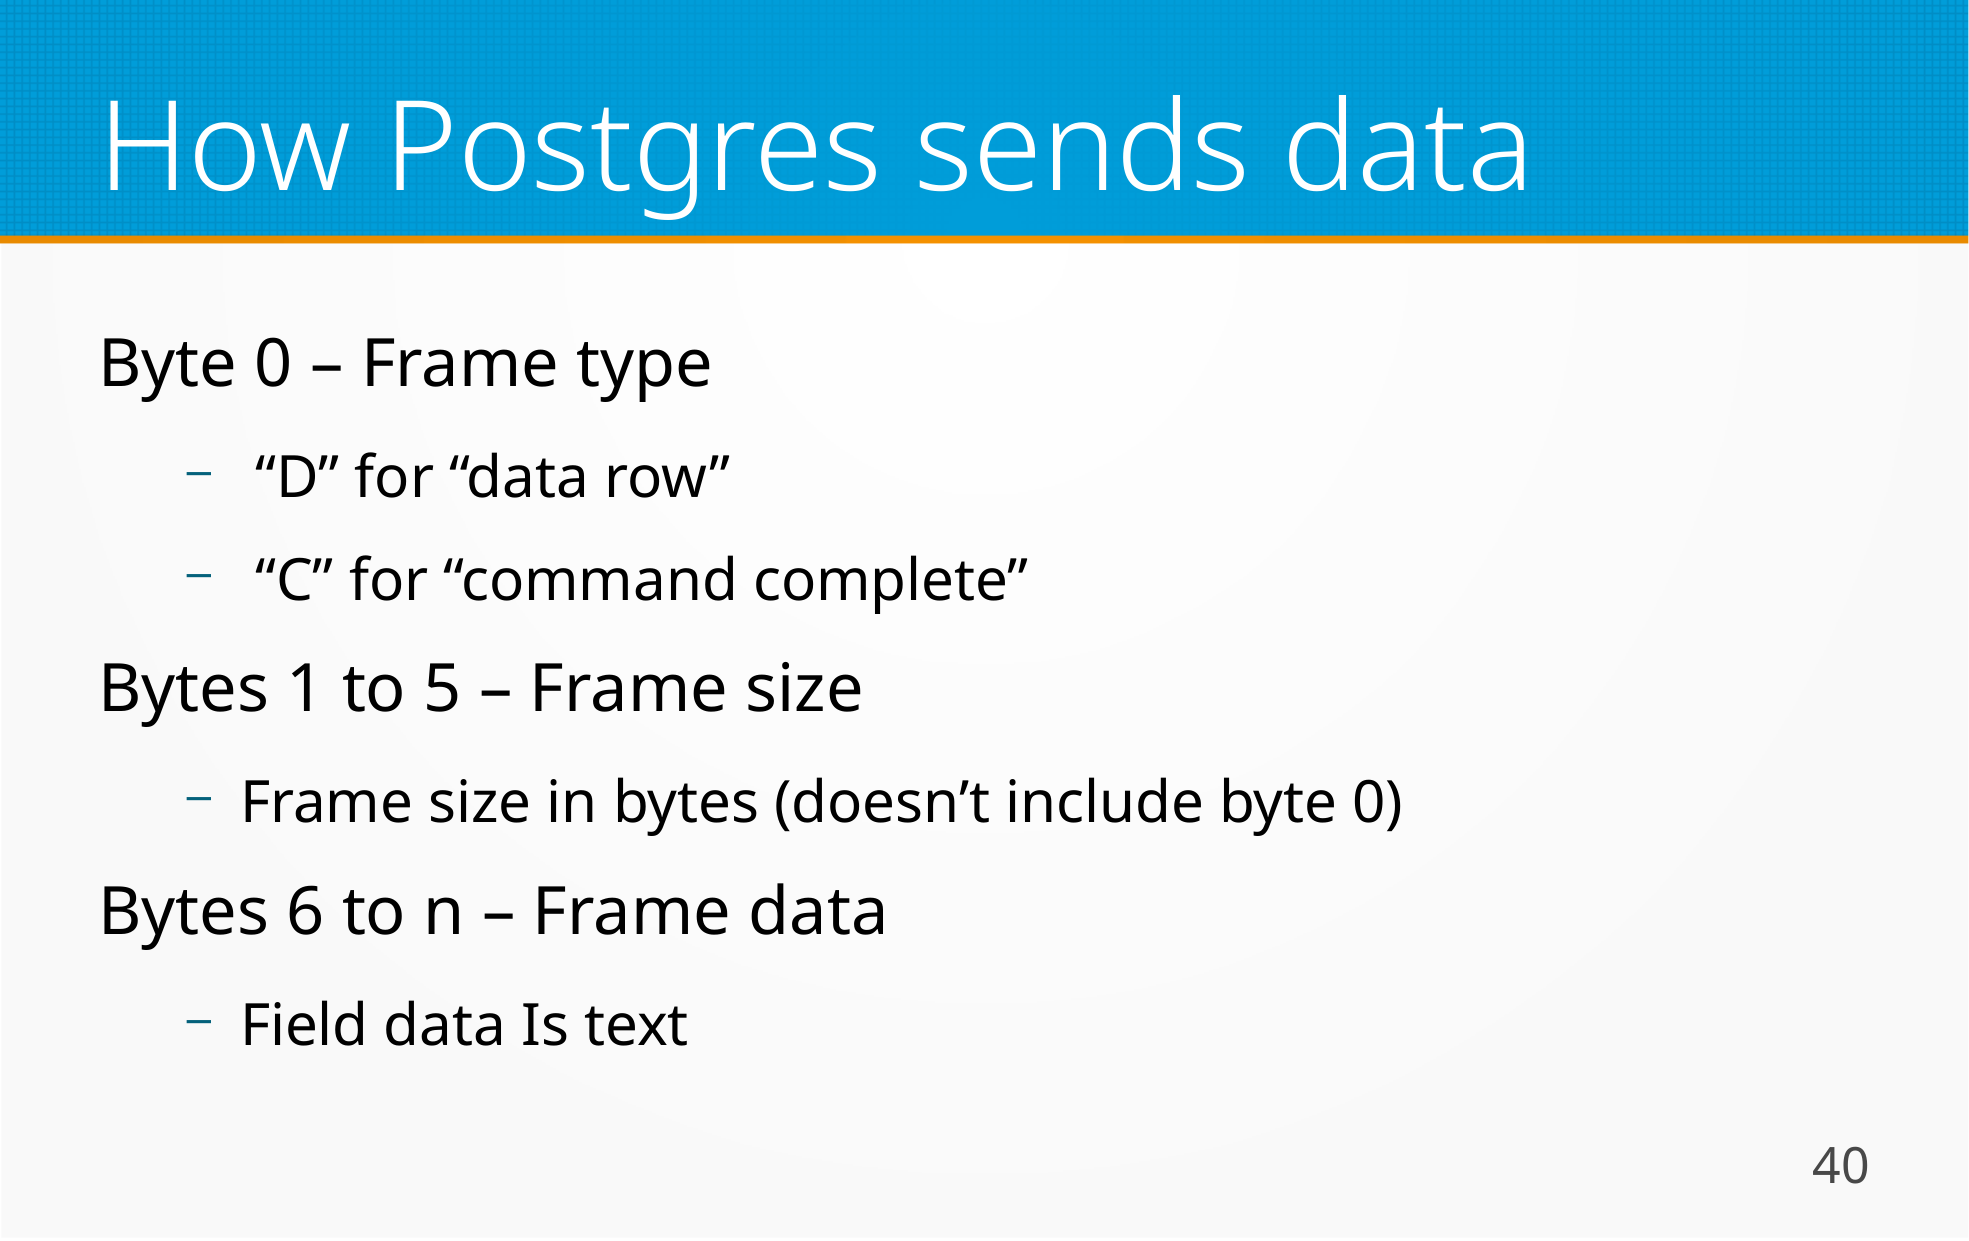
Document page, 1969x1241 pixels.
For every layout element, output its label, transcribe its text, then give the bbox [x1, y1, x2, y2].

picture [0, 236, 1969, 1241]
list Byte 0 – Frame type “D” for “data row” “C” for “command complete” Bytes 1 to 5 – Frame size Frame size in bytes (doesn’t include byte 0) Bytes 6 to n – Frame data Field data Is text [98, 315, 1861, 1081]
title How Postgres sends data [98, 19, 1870, 227]
